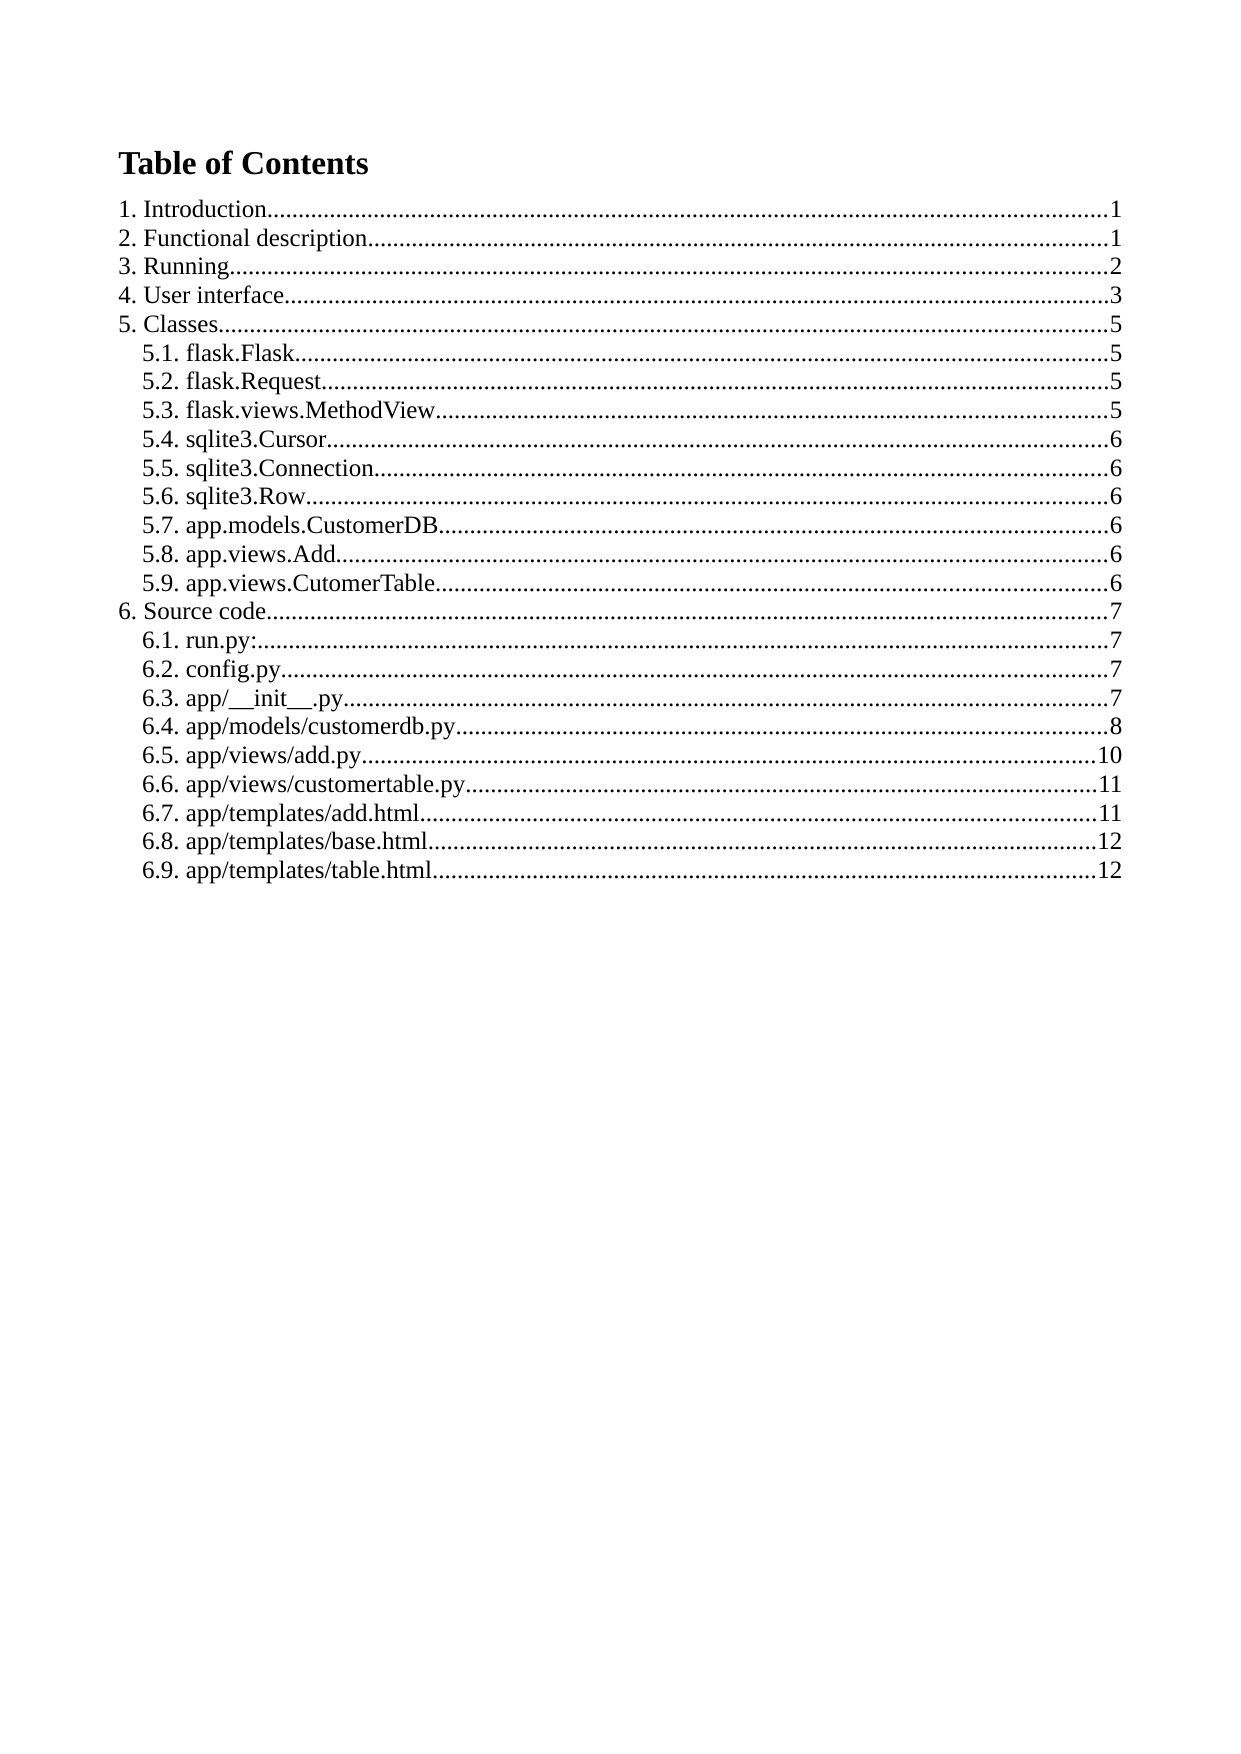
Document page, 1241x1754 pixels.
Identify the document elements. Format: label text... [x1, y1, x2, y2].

text 6.4. app/models/customerdb.py 8 [142, 711, 1122, 740]
text 4. User interface 3 [118, 280, 1122, 309]
text 6.2. config.py 7 [142, 654, 1122, 683]
text 5.7. app.models.CustomerDB 6 [142, 510, 1122, 539]
text 6.9. app/templates/table.html 12 [142, 855, 1122, 884]
text 5.5. sqlite3.Connection 6 [142, 453, 1122, 481]
text 5. Classes 5 [118, 309, 1122, 338]
subtitle Table of Contents [118, 143, 1122, 181]
text 6.8. app/templates/base.html 12 [142, 826, 1122, 855]
text 6.3. app/__init__.py 7 [142, 683, 1122, 711]
text 5.3. flask.views.MethodView 5 [142, 395, 1122, 424]
text 2. Functional description 1 [118, 223, 1122, 251]
text 5.4. sqlite3.Cursor 6 [142, 424, 1122, 453]
text 5.6. sqlite3.Row 6 [142, 481, 1122, 510]
text 6.7. app/templates/add.html 11 [142, 798, 1122, 826]
text 1. Introduction 1 [118, 194, 1122, 223]
text 6.1. run.py: 7 [142, 625, 1122, 654]
text 5.9. app.views.CutomerTable 6 [142, 568, 1122, 596]
text 6.5. app/views/add.py 10 [142, 740, 1122, 769]
text 5.1. flask.Flask 5 [142, 338, 1122, 366]
text 6. Source code 7 [118, 596, 1122, 625]
text 6.6. app/views/customertable.py 11 [142, 769, 1122, 798]
text 3. Running 2 [118, 251, 1122, 280]
text 5.2. flask.Request 5 [142, 366, 1122, 395]
text 5.8. app.views.Add 6 [142, 539, 1122, 568]
